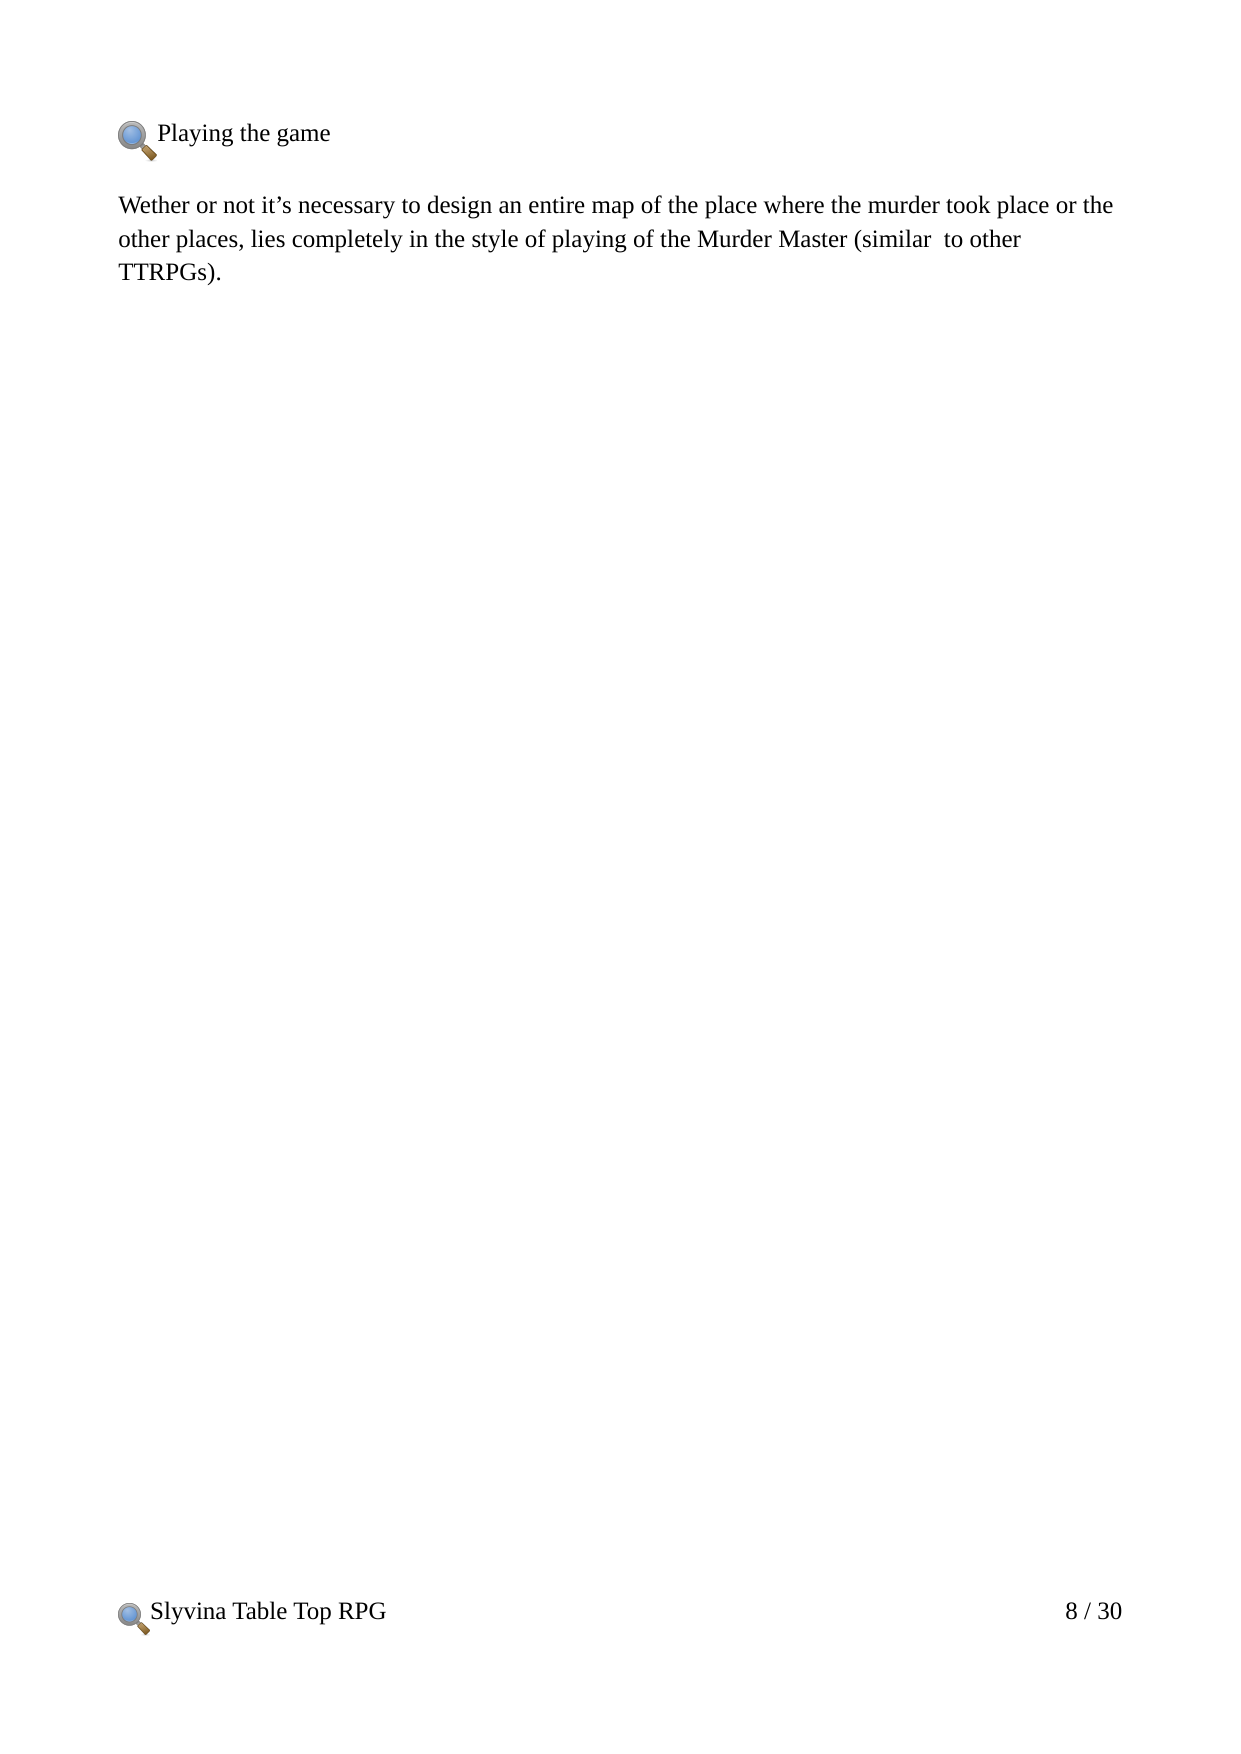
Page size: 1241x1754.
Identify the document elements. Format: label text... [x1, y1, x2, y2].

picture [118, 1603, 150, 1636]
picture [118, 121, 158, 162]
text Wether or not it’s necessary to design an entire map of the place where the murder took place or the other places, lies completely in the style of playing of the Murder Master (similar to other TTRPGs). [118, 191, 1122, 285]
